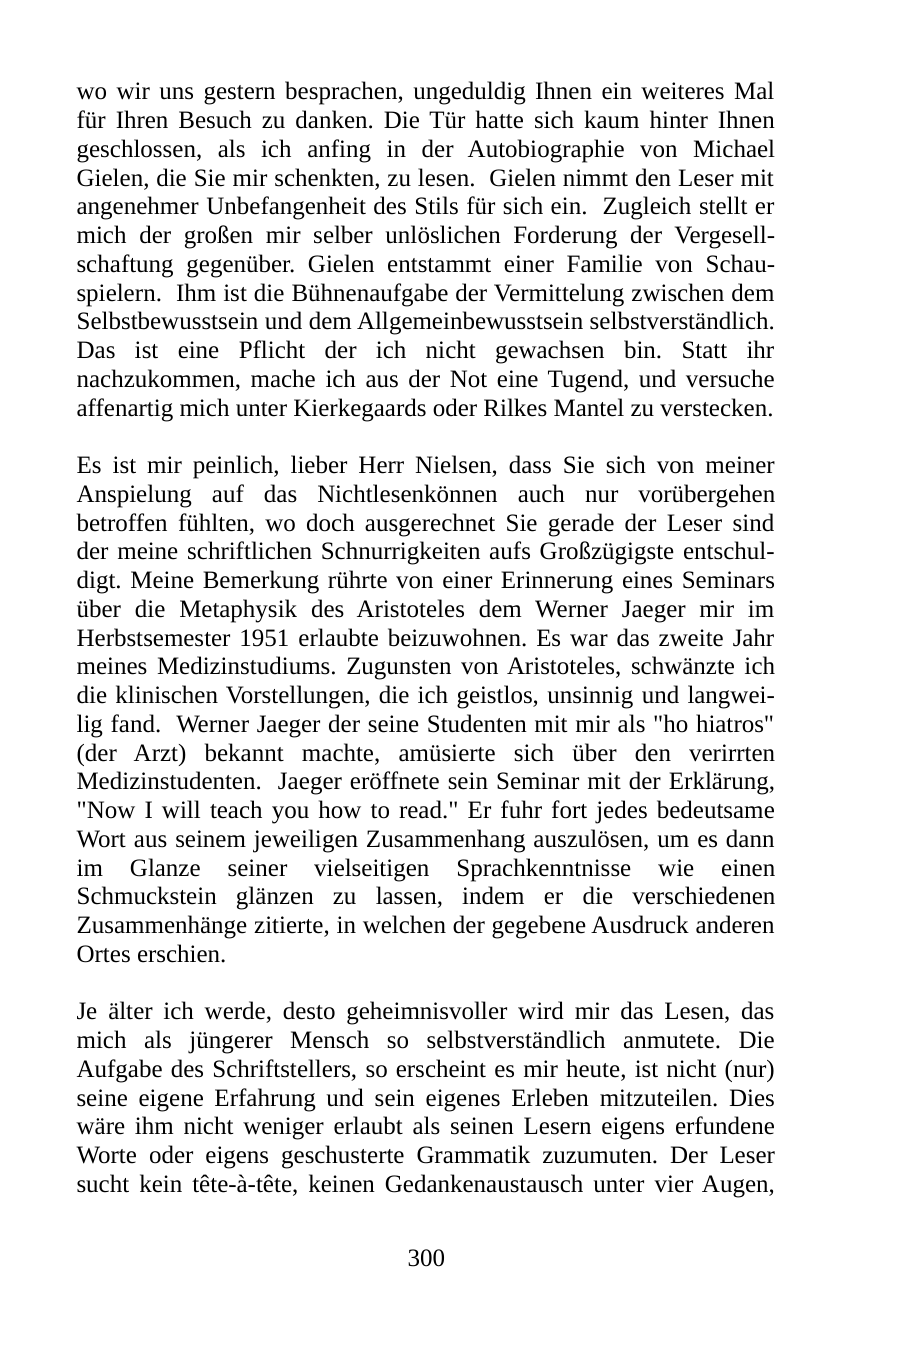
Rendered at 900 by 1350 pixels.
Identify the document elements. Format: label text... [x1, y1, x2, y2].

text Je älter ich werde, desto geheimnisvoller wird mir das Lesen, das mich als jüngerer Mensch so selbstverständlich anmutete. Die Aufgabe des Schriftstellers, so erscheint es mir heute, ist nicht (nur) seine eigene Erfahrung und sein eigenes Erleben mitzuteilen. Dies wäre ihm nicht weniger erlaubt als seinen Lesern eigens erfundene Worte oder eigens geschusterte Grammatik zuzumuten. Der Leser sucht kein tête-à-tête, keinen Gedankenaustausch unter vier Augen, [76, 996, 776, 1198]
text Es ist mir peinlich, lieber Herr Nielsen, dass Sie sich von meiner Anspielung auf das Nichtlesenkönnen auch nur vorübergehen betroffen fühlten, wo doch ausgerechnet Sie gerade der Leser sind der meine schriftlichen Schnurrigkeiten aufs Großzügigste entschul-digt. Meine Bemerkung rührte von einer Erinnerung eines Seminars über die Metaphysik des Aristoteles dem Werner Jaeger mir im Herbstsemester 1951 erlaubte beizuwohnen. Es war das zweite Jahr meines Medizinstudiums. Zugunsten von Aristoteles, schwänzte ich die klinischen Vorstellungen, die ich geistlos, unsinnig und langwei-lig fand. Werner Jaeger der seine Studenten mit mir als "ho hiatros" (der Arzt) bekannt machte, amüsierte sich über den verirrten Medizinstudenten. Jaeger eröffnete sein Seminar mit der Erklärung, "Now I will teach you how to read." Er fuhr fort jedes bedeutsame Wort aus seinem jeweiligen Zusammenhang auszulösen, um es dann im Glanze seiner vielseitigen Sprachkenntnisse wie einen Schmuckstein glänzen zu lassen, indem er die verschiedenen Zusammenhänge zitierte, in welchen der gegebene Ausdruck anderen Ortes erschien. [76, 450, 776, 968]
text wo wir uns gestern besprachen, ungeduldig Ihnen ein weiteres Mal für Ihren Besuch zu danken. Die Tür hatte sich kaum hinter Ihnen geschlossen, als ich anfing in der Autobiographie von Michael Gielen, die Sie mir schenkten, zu lesen. Gielen nimmt den Leser mit angenehmer Unbefangenheit des Stils für sich ein. Zugleich stellt er mich der großen mir selber unlöslichen Forderung der Vergesell-schaftung gegenüber. Gielen entstammt einer Familie von Schau-spielern. Ihm ist die Bühnenaufgabe der Vermittelung zwischen dem Selbstbewusstsein und dem Allgemeinbewusstsein selbstverständlich. Das ist eine Pflicht der ich nicht gewachsen bin. Statt ihr nachzukommen, mache ich aus der Not eine Tugend, und versuche affenartig mich unter Kierkegaards oder Rilkes Mantel zu verstecken. [76, 76, 776, 421]
